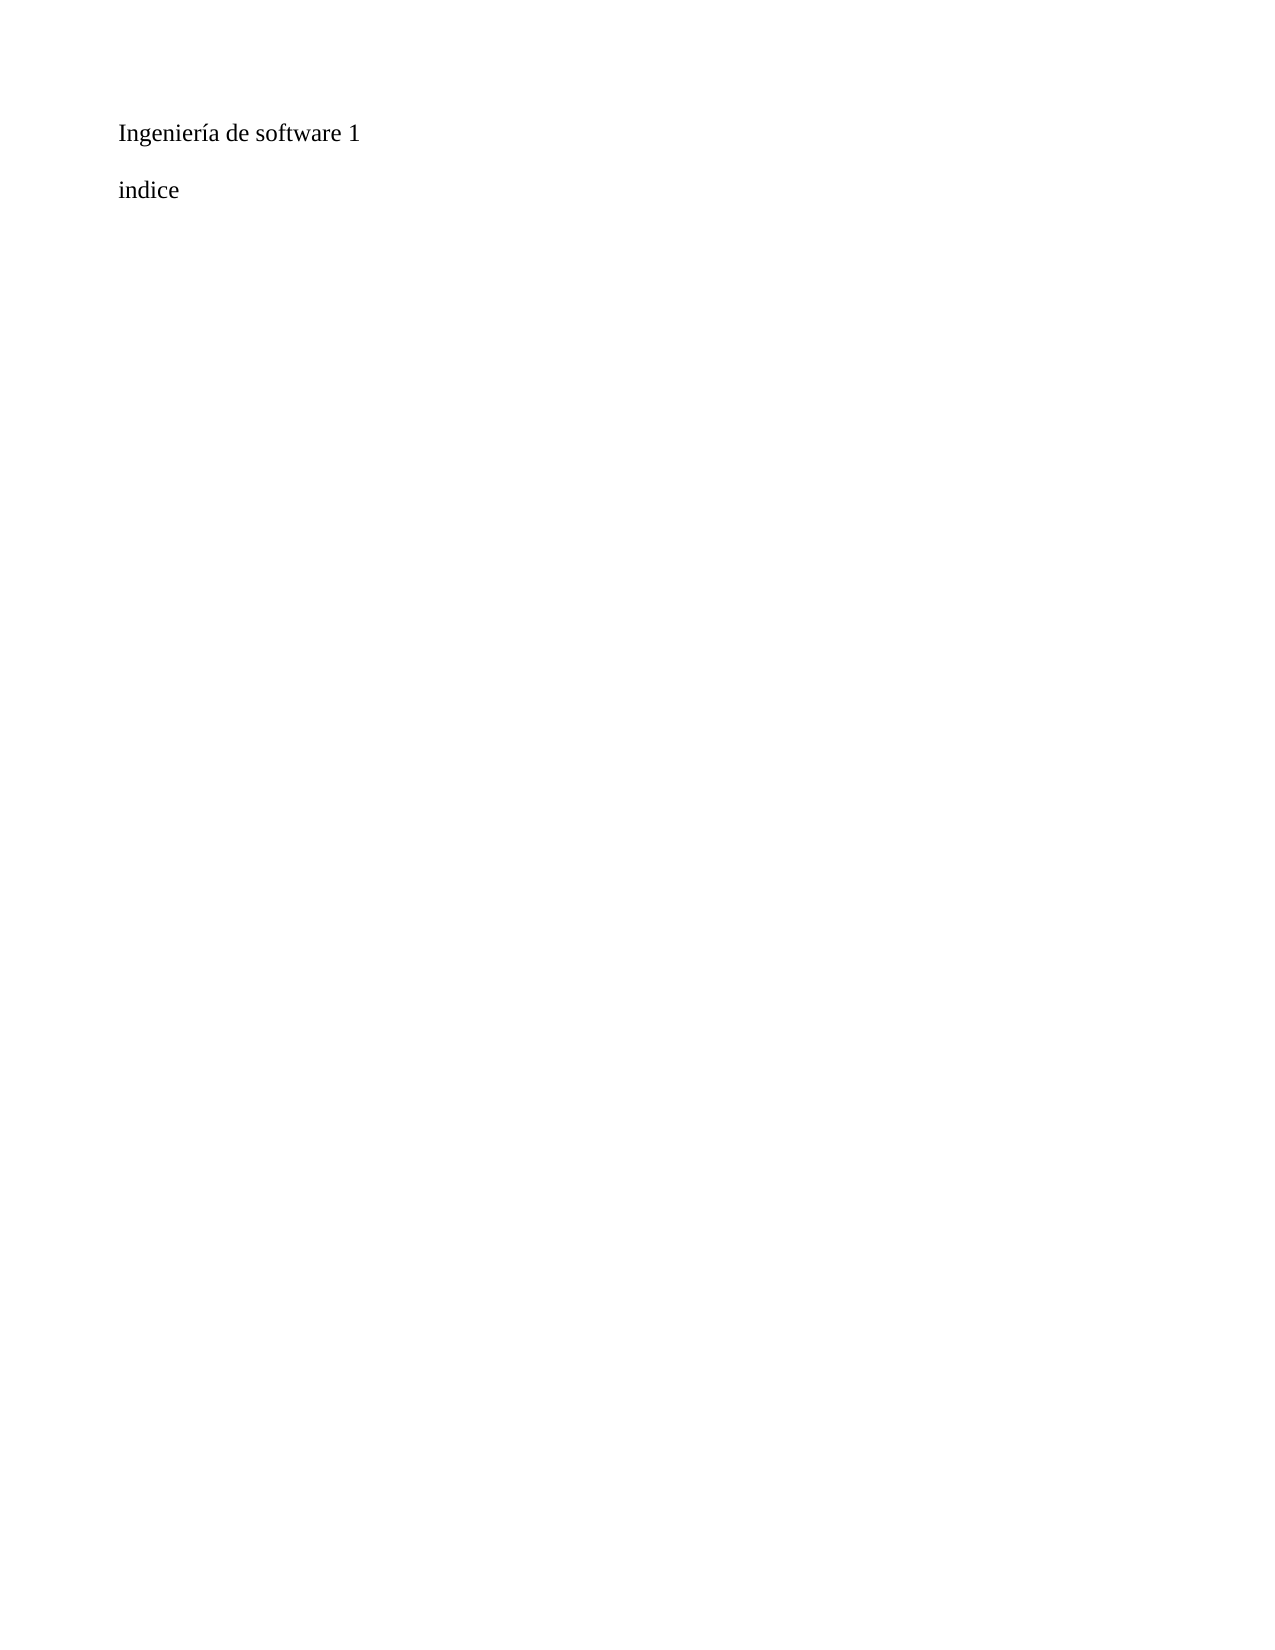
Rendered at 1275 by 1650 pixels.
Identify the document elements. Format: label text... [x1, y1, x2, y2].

text Ingeniería de software 1 [118, 118, 1157, 147]
text indice [118, 176, 1157, 204]
